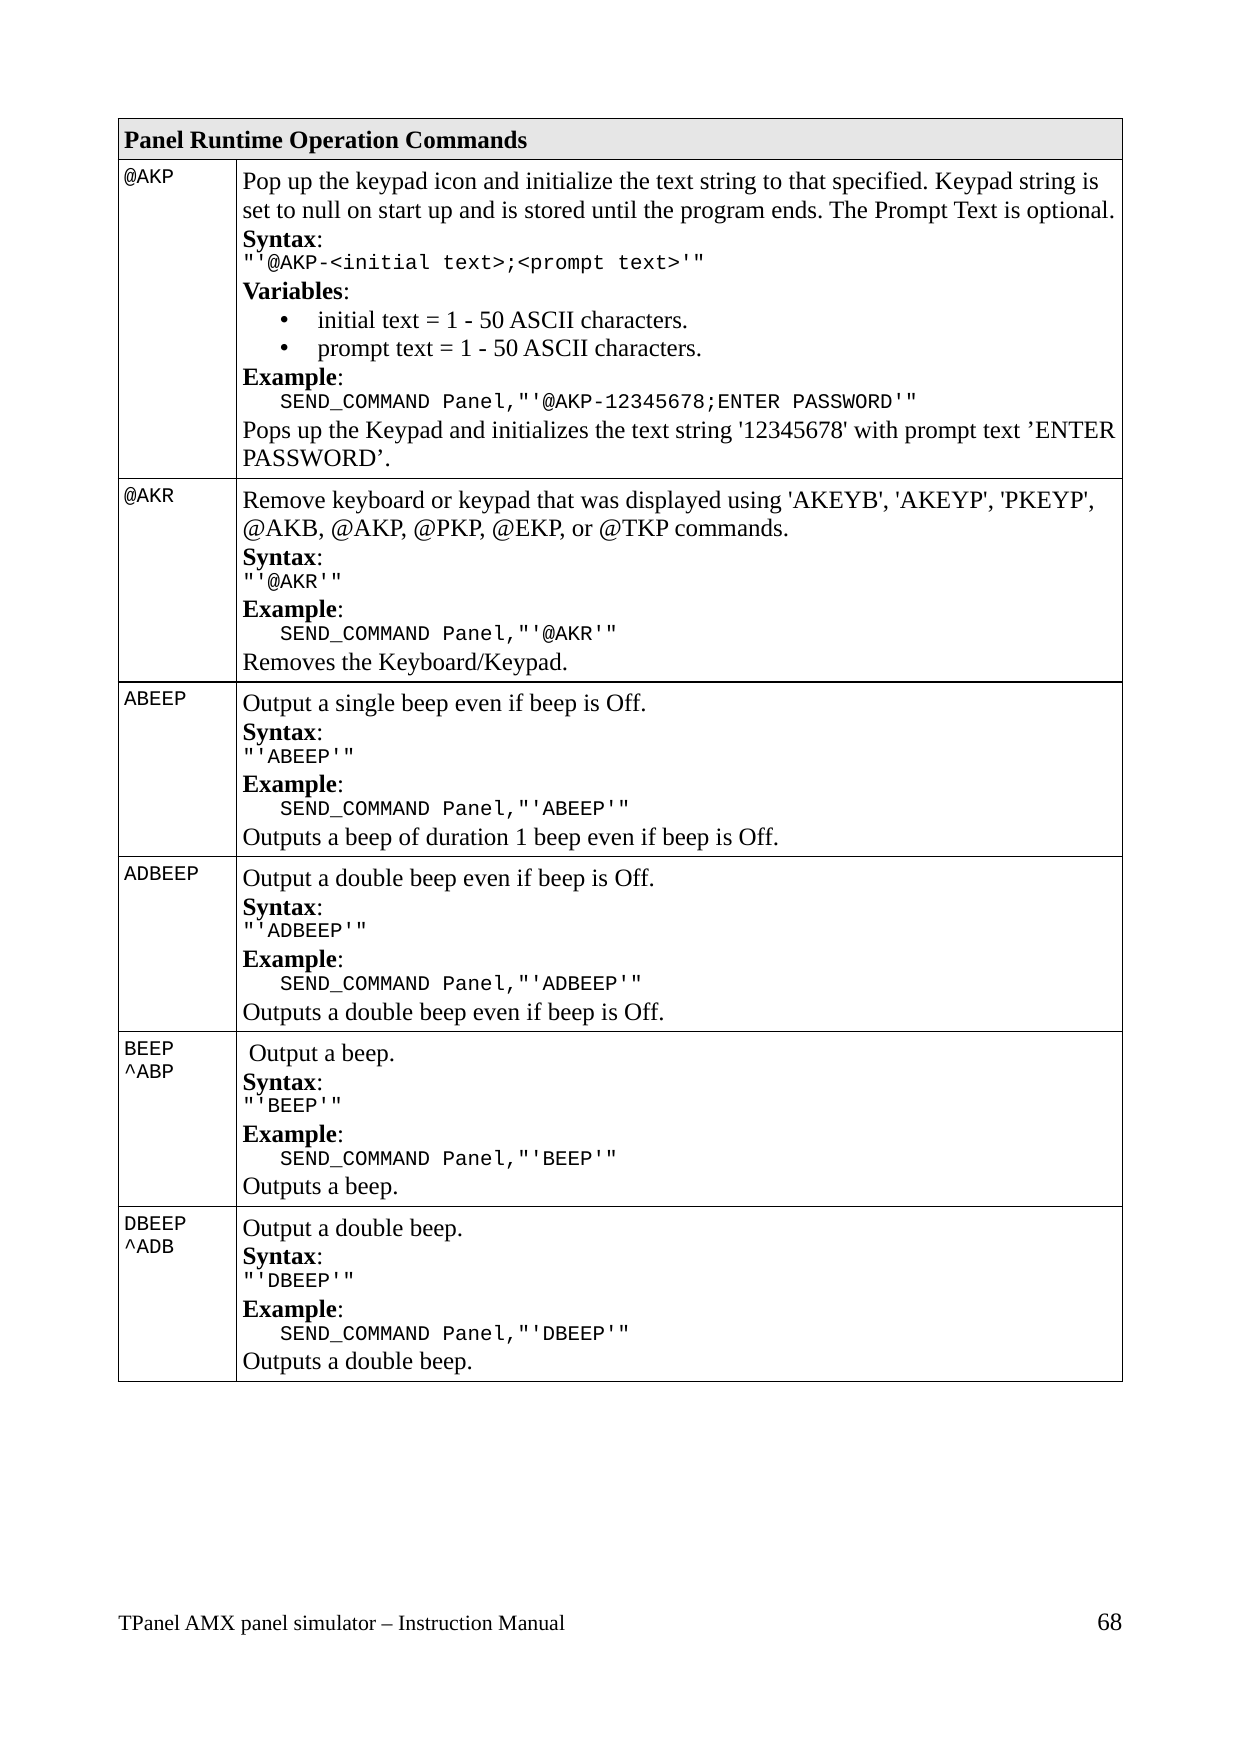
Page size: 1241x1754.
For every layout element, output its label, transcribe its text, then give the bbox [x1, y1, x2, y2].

table_cell Output a double beep. Syntax: "'DBEEP'" Example: SEND_COMMAND Panel,"'DBEEP'" Outputs a double beep. [237, 1207, 1122, 1381]
table_cell BEEP ^ABP [119, 1032, 236, 1206]
table_cell Output a beep. Syntax: "'BEEP'" Example: SEND_COMMAND Panel,"'BEEP'" Outputs a beep. [237, 1032, 1122, 1206]
table_cell Output a double beep even if beep is Off. Syntax: "'ADBEEP'" Example: SEND_COMMAND Panel,"'ADBEEP'" Outputs a double beep even if beep is Off. [237, 857, 1122, 1031]
table_cell DBEEP ^ADB [119, 1207, 236, 1381]
table_cell Remove keyboard or keypad that was displayed using 'AKEYB', 'AKEYP', 'PKEYP', @AKB, @AKP, @PKP, @EKP, or @TKP commands. Syntax: "'@AKR'" Example: SEND_COMMAND Panel,"'@AKR'" Removes the Keyboard/Keypad. [237, 479, 1122, 681]
table_cell @AKR [119, 479, 236, 681]
table_cell ABEEP [119, 683, 236, 856]
table_header Panel Runtime Operation Commands [119, 119, 1122, 159]
table_cell @AKP [119, 160, 236, 478]
table_cell Output a single beep even if beep is Off. Syntax: "'ABEEP'" Example: SEND_COMMAND Panel,"'ABEEP'" Outputs a beep of duration 1 beep even if beep is Off. [237, 683, 1122, 856]
table_cell Pop up the keypad icon and initialize the text string to that specified. Keypad string is set to null on start up and is stored until the program ends. The Prompt Text is optional. Syntax: "'@AKP-<initial text>;<prompt text>'" Variables: initial text = 1 - 50 ASCII characters. prompt text = 1 - 50 ASCII characters. Example: SEND_COMMAND Panel,"'@AKP-12345678;ENTER PASSWORD'" Pops up the Keypad and initializes the text string '12345678' with prompt text ’ENTER PASSWORD’. [237, 160, 1122, 478]
table_cell ADBEEP [119, 857, 236, 1031]
